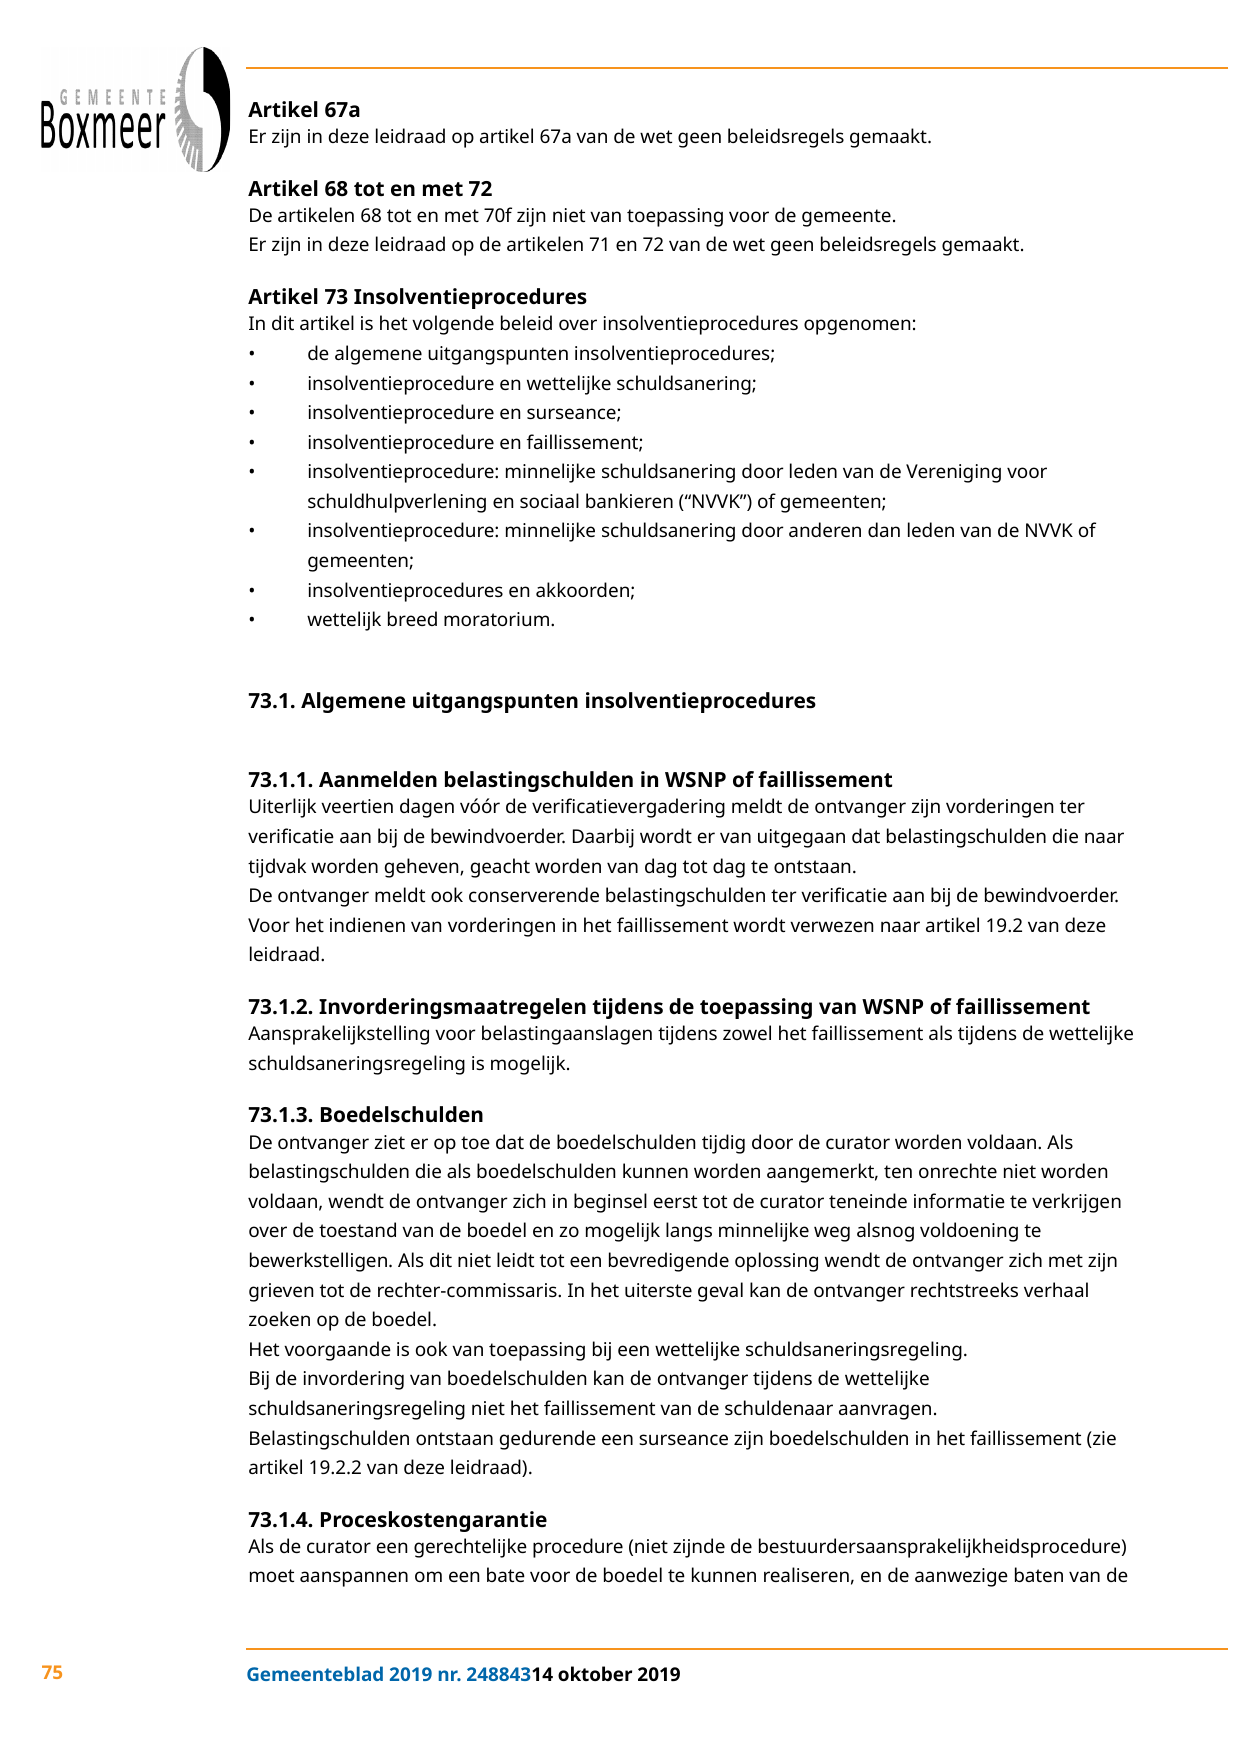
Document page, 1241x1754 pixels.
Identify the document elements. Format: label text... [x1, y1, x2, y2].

text Voor het indienen van vorderingen in het faillissement wordt verwezen naar artikel 19.2 van deze leidraad. [248, 912, 1152, 967]
text Artikel 68 tot en met 72 [248, 174, 1152, 202]
list insolventieprocedure: minnelijke schuldsanering door anderen dan leden van de NVVK of gemeenten; [248, 518, 1152, 573]
text In dit artikel is het volgende beleid over insolventieprocedures opgenomen: [248, 311, 1152, 336]
text Er zijn in deze leidraad op artikel 67a van de wet geen beleidsregels gemaakt. [248, 123, 1152, 149]
text Belastingschulden ontstaan gedurende een surseance zijn boedelschulden in het faillissement (zie artikel 19.2.2 van deze leidraad). [248, 1425, 1152, 1480]
picture [41, 47, 231, 172]
text Er zijn in deze leidraad op de artikelen 71 en 72 van de wet geen beleidsregels gemaakt. [248, 232, 1152, 257]
text 73.1.2. Invorderingsmaatregelen tijdens de toepassing van WSNP of faillissement [248, 992, 1152, 1020]
text 73.1.1. Aanmelden belastingschulden in WSNP of faillissement [248, 765, 1152, 794]
text Artikel 67a [248, 95, 1152, 123]
text Artikel 73 Insolventieprocedures [248, 282, 1152, 311]
text Uiterlijk veertien dagen vóór de verificatievergadering meldt de ontvanger zijn vorderingen ter verificatie aan bij de bewindvoerder. Daarbij wordt er van uitgegaan dat belastingschulden die naar tijdvak worden geheven, geacht worden van dag tot dag te ontstaan. [248, 794, 1152, 878]
text Het voorgaande is ook van toepassing bij een wettelijke schuldsaneringsregeling. [248, 1336, 1152, 1362]
text 73.1.3. Boedelschulden [248, 1100, 1152, 1129]
text De artikelen 68 tot en met 70f zijn niet van toepassing voor de gemeente. [248, 202, 1152, 228]
list insolventieprocedure: minnelijke schuldsanering door leden van de Vereniging voor schuldhulpverlening en sociaal bankieren (“NVVK”) of gemeenten; [248, 458, 1152, 514]
text Als de curator een gerechtelijke procedure (niet zijnde de bestuurdersaansprakelijkheidsprocedure) moet aanspannen om een bate voor de boedel te kunnen realiseren, en de aanwezige baten van de [248, 1533, 1152, 1588]
list insolventieprocedure en surseance; [248, 399, 1152, 425]
text De ontvanger ziet er op toe dat de boedelschulden tijdig door de curator worden voldaan. Als belastingschulden die als boedelschulden kunnen worden aangemerkt, ten onrechte niet worden voldaan, wendt de ontvanger zich in beginsel eerst tot de curator teneinde informatie te verkrijgen over de toestand van de boedel en zo mogelijk langs minnelijke weg alsnog voldoening te bewerkstelligen. Als dit niet leidt tot een bevredigende oplossing wendt de ontvanger zich met zijn grieven tot de rechter-commissaris. In het uiterste geval kan de ontvanger rechtstreeks verhaal zoeken op de boedel. [248, 1129, 1152, 1332]
text De ontvanger meldt ook conserverende belastingschulden ter verificatie aan bij de bewindvoerder. [248, 882, 1152, 908]
list insolventieprocedure en faillissement; [248, 429, 1152, 454]
text 73.1. Algemene uitgangspunten insolventieprocedures [248, 686, 1152, 715]
list insolventieprocedure en wettelijke schuldsanering; [248, 370, 1152, 395]
list wettelijk breed moratorium. [248, 606, 1152, 632]
list de algemene uitgangspunten insolventieprocedures; [248, 340, 1152, 366]
text Bij de invordering van boedelschulden kan de ontvanger tijdens de wettelijke schuldsaneringsregeling niet het faillissement van de schuldenaar aanvragen. [248, 1366, 1152, 1421]
list insolventieprocedures en akkoorden; [248, 577, 1152, 602]
text 73.1.4. Proceskostengarantie [248, 1505, 1152, 1533]
text Aansprakelijkstelling voor belastingaanslagen tijdens zowel het faillissement als tijdens de wettelijke schuldsaneringsregeling is mogelijk. [248, 1020, 1152, 1076]
